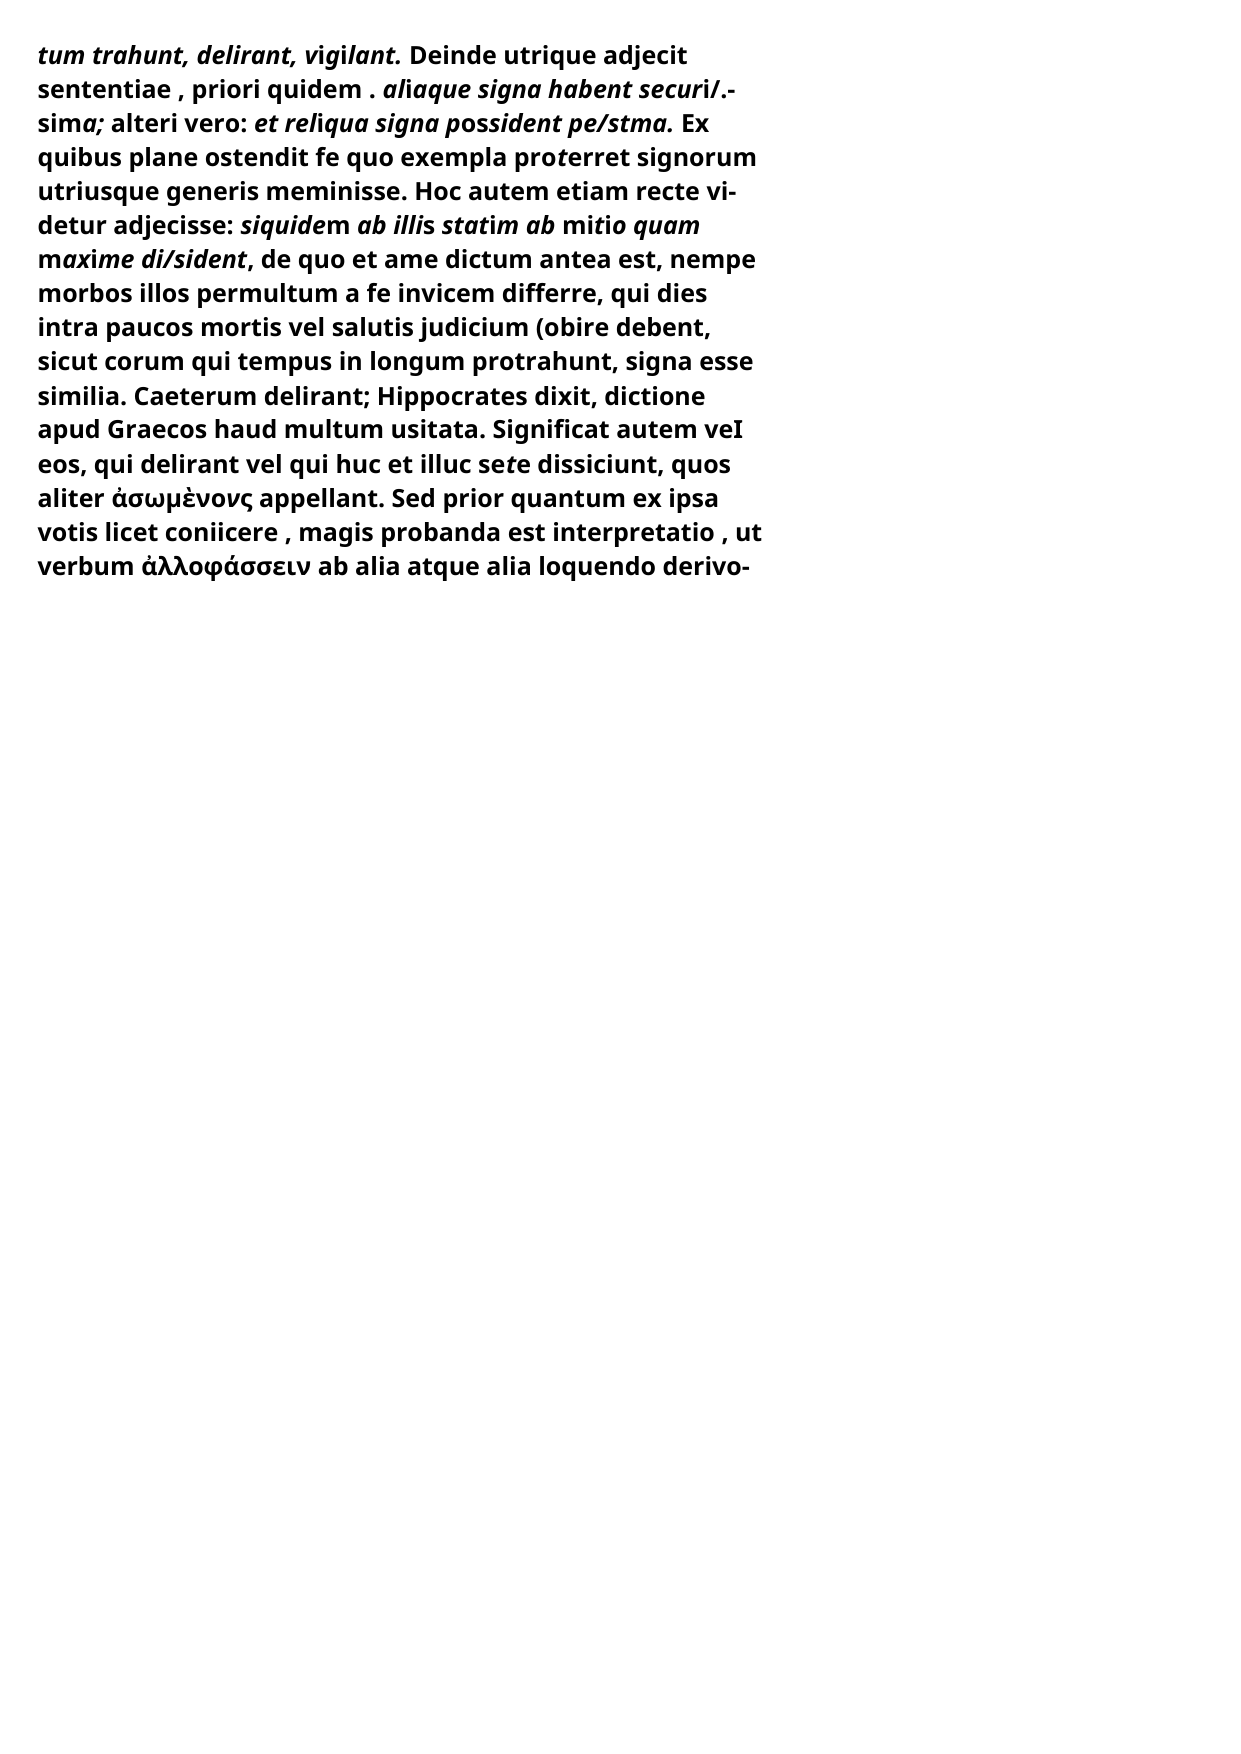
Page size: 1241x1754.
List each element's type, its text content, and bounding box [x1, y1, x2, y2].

text tum trahunt, delirant, vigilant. Deinde utrique adjecit sententiae , priori quidem . aliaque signa habent securi/.- sima; alteri vero: et reliqua signa possident pe/stma. Ex quibus plane ostendit fe quo exempla proterret signorum utriusque generis meminisse. Hoc autem etiam recte vi- detur adjecisse: siquidem ab illis statim ab mitio quam maxime di/sident, de quo et ame dictum antea est, nempe morbos illos permultum a fe invicem differre, qui dies intra paucos mortis vel salutis judicium (obire debent, sicut corum qui tempus in longum protrahunt, signa esse similia. Caeterum delirant; Hippocrates dixit, dictione apud Graecos haud multum usitata. Significat autem veI eos, qui delirant vel qui huc et illuc sete dissiciunt, quos aliter ἀσωμὲνονς appellant. Sed prior quantum ex ipsa votis licet coniicere , magis probanda est interpretatio , ut verbum ἀλλοφάσσειν ab alia atque alia loquendo derivo- [37, 37, 1203, 582]
